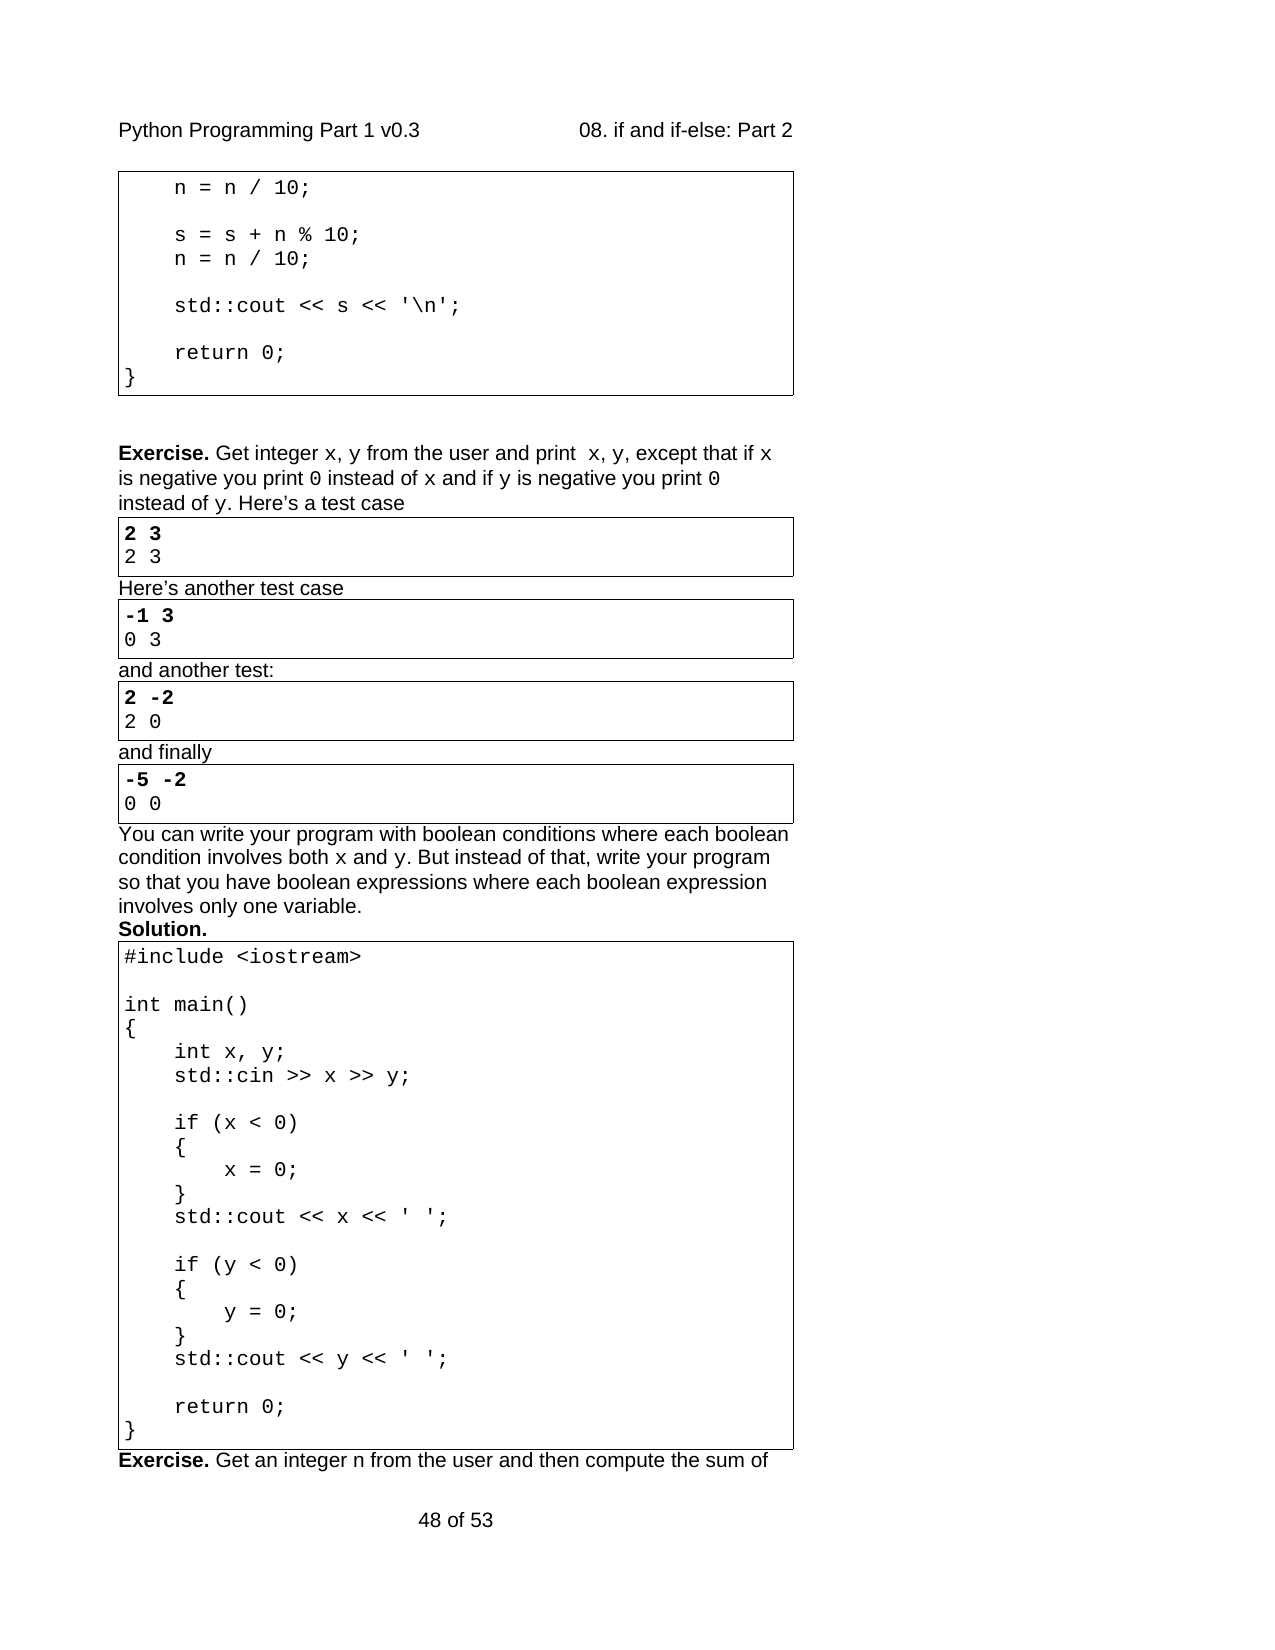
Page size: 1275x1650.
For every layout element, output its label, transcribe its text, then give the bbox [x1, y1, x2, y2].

text and another test: [118, 659, 793, 681]
text Here’s another test case [118, 577, 793, 599]
table_header n = n / 10; s = s + n % 10; n = n / 10; std::cout << s << '\n'; return 0; } [119, 172, 793, 395]
table_header -5 -2 0 0 [119, 765, 793, 822]
text Exercise. Get an integer n from the user and then compute the sum of [118, 1450, 793, 1472]
table_header 2 -2 2 0 [119, 682, 793, 740]
table_header -1 3 0 3 [119, 600, 793, 658]
text You can write your program with boolean conditions where each boolean condition involves both x and y. But instead of that, write your program so that you have boolean expressions where each boolean expression involves only one variable. [118, 824, 793, 917]
table_header 2 3 2 3 [119, 518, 793, 576]
table_header #include <iostream> int main() { int x, y; std::cin >> x >> y; if (x < 0) { x = 0; } std::cout << x << ' '; if (y < 0) { y = 0; } std::cout << y << ' '; return 0; } [119, 942, 793, 1449]
text Solution. [118, 917, 793, 941]
text Exercise. Get integer x, y from the user and print x, y, except that if x is negative you print 0 instead of x and if y is negative you print 0 instead of y. Here’s a test case [118, 442, 793, 517]
text and finally [118, 741, 793, 764]
